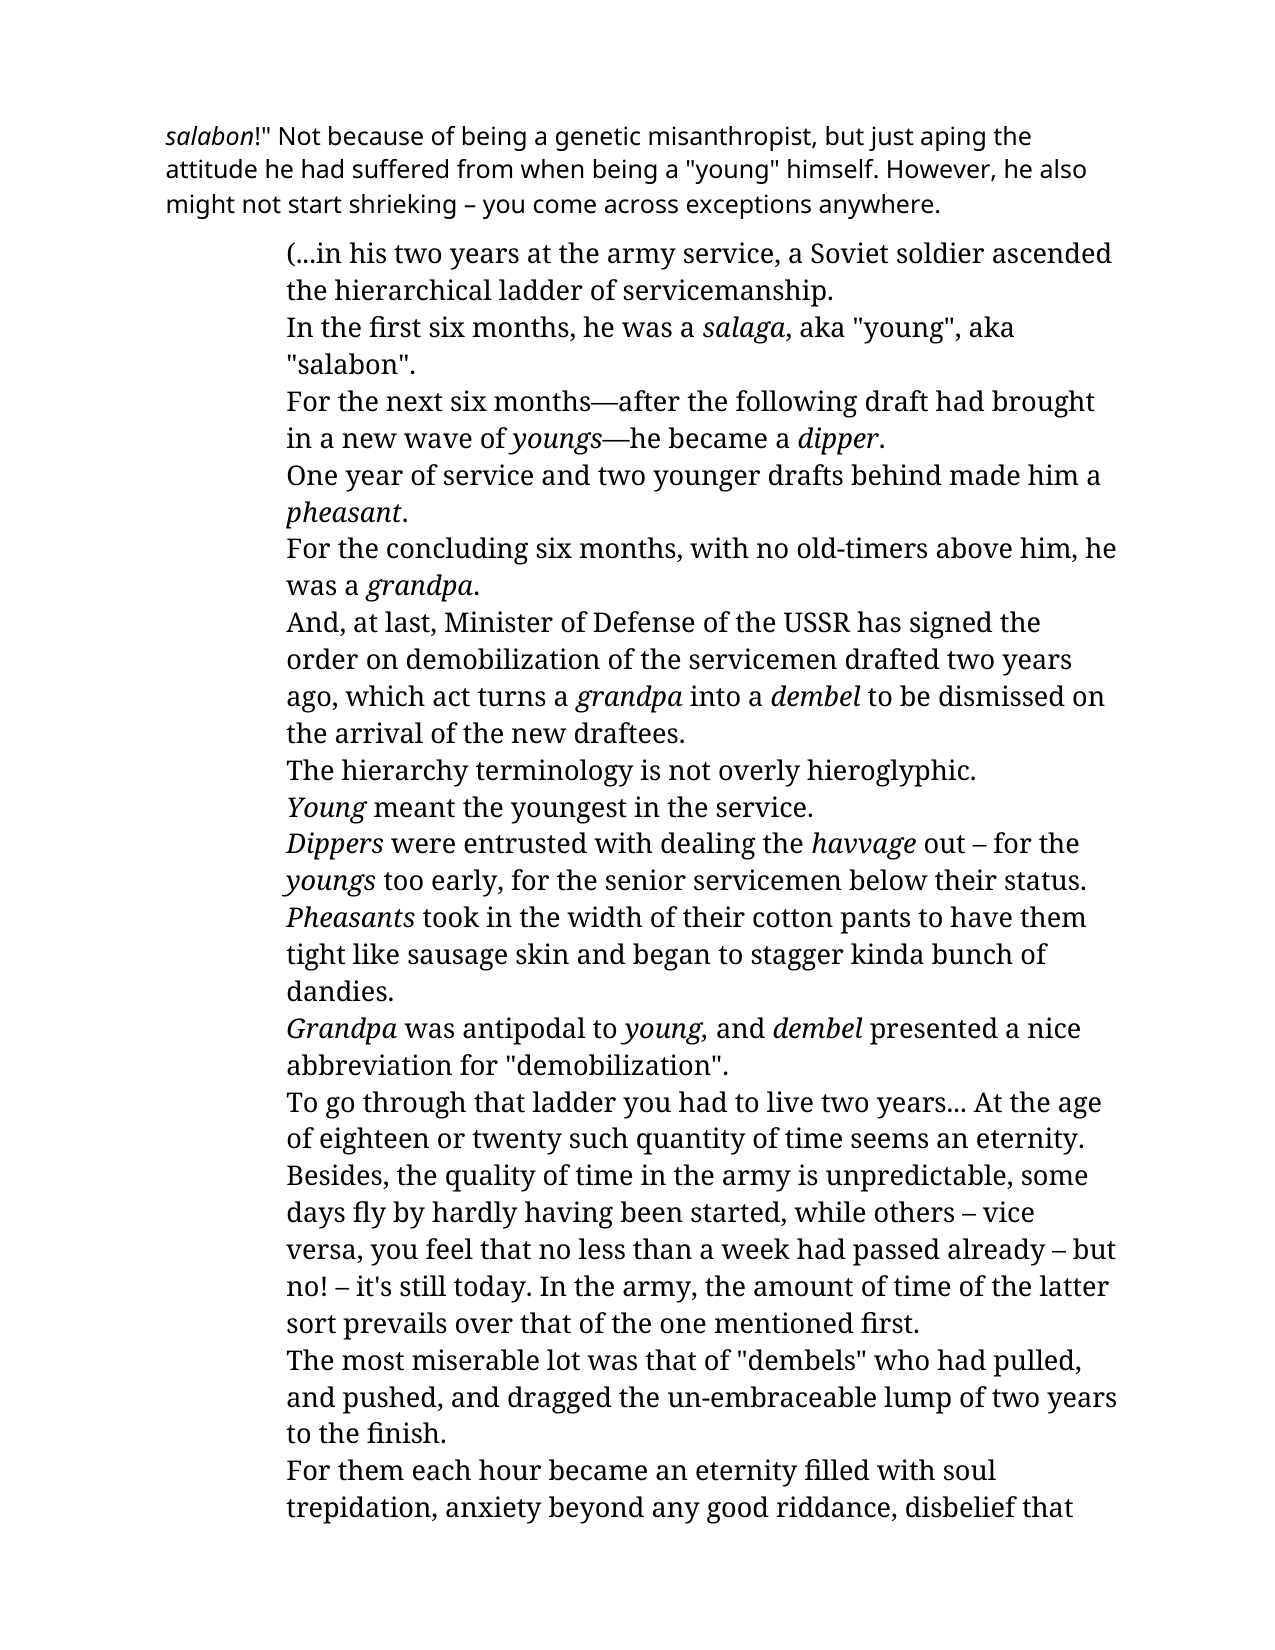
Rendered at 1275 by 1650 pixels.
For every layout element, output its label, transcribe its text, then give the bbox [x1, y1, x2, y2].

list One year of service and two younger drafts behind made him a pheasant. [286, 456, 1118, 530]
list To go through that ladder you had to live two years... At the age of eighteen or twenty such quantity of time seems an eternity. [286, 1083, 1118, 1157]
list For the next six months—after the following draft had brought in a new wave of youngs—he became a dipper. [286, 382, 1118, 456]
list For them each hour became an eternity filled with soul trepidation, anxiety beyond any good riddance, disbelief that [286, 1452, 1118, 1526]
list Young meant the youngest in the service. [286, 788, 1118, 825]
text salabon!" Not because of being a genetic misanthropist, but just aping the attitude he had suffered from when being a "young" himself. However, he also might not start shrieking – you come across exceptions anywhere. [165, 118, 1118, 220]
list For the concluding six months, with no old-timers above him, he was a grandpa. [286, 530, 1118, 604]
list The most miserable lot was that of "dembels" who had pulled, and pushed, and dragged the un-embraceable lump of two years to the finish. [286, 1341, 1118, 1452]
list Grandpa was antipodal to young, and dembel presented a nice abbreviation for "demobilization". [286, 1009, 1118, 1083]
list And, at last, Minister of Defense of the USSR has signed the order on demobilization of the servicemen drafted two years ago, which act turns a grandpa into a dembel to be dismissed on the arrival of the new draftees. [286, 604, 1118, 751]
list Dippers were entrusted with dealing the havvage out – for the youngs too early, for the senior servicemen below their status. [286, 825, 1118, 899]
list (...in his two years at the army service, a Soviet soldier ascended the hierarchical ladder of servicemanship. [286, 235, 1118, 309]
list The hierarchy terminology is not overly hieroglyphic. [286, 751, 1118, 788]
list In the first six months, he was a salaga, aka "young", aka "salabon". [286, 309, 1118, 382]
list Pheasants took in the width of their cotton pants to have them tight like sausage skin and began to stagger kinda bunch of dandies. [286, 899, 1118, 1009]
list Besides, the quality of time in the army is unpredictable, some days fly by hardly having been started, while others – vice versa, you feel that no less than a week had passed already – but no! – it's still today. In the army, the amount of time of the latter sort prevails over that of the one mentioned first. [286, 1157, 1118, 1341]
